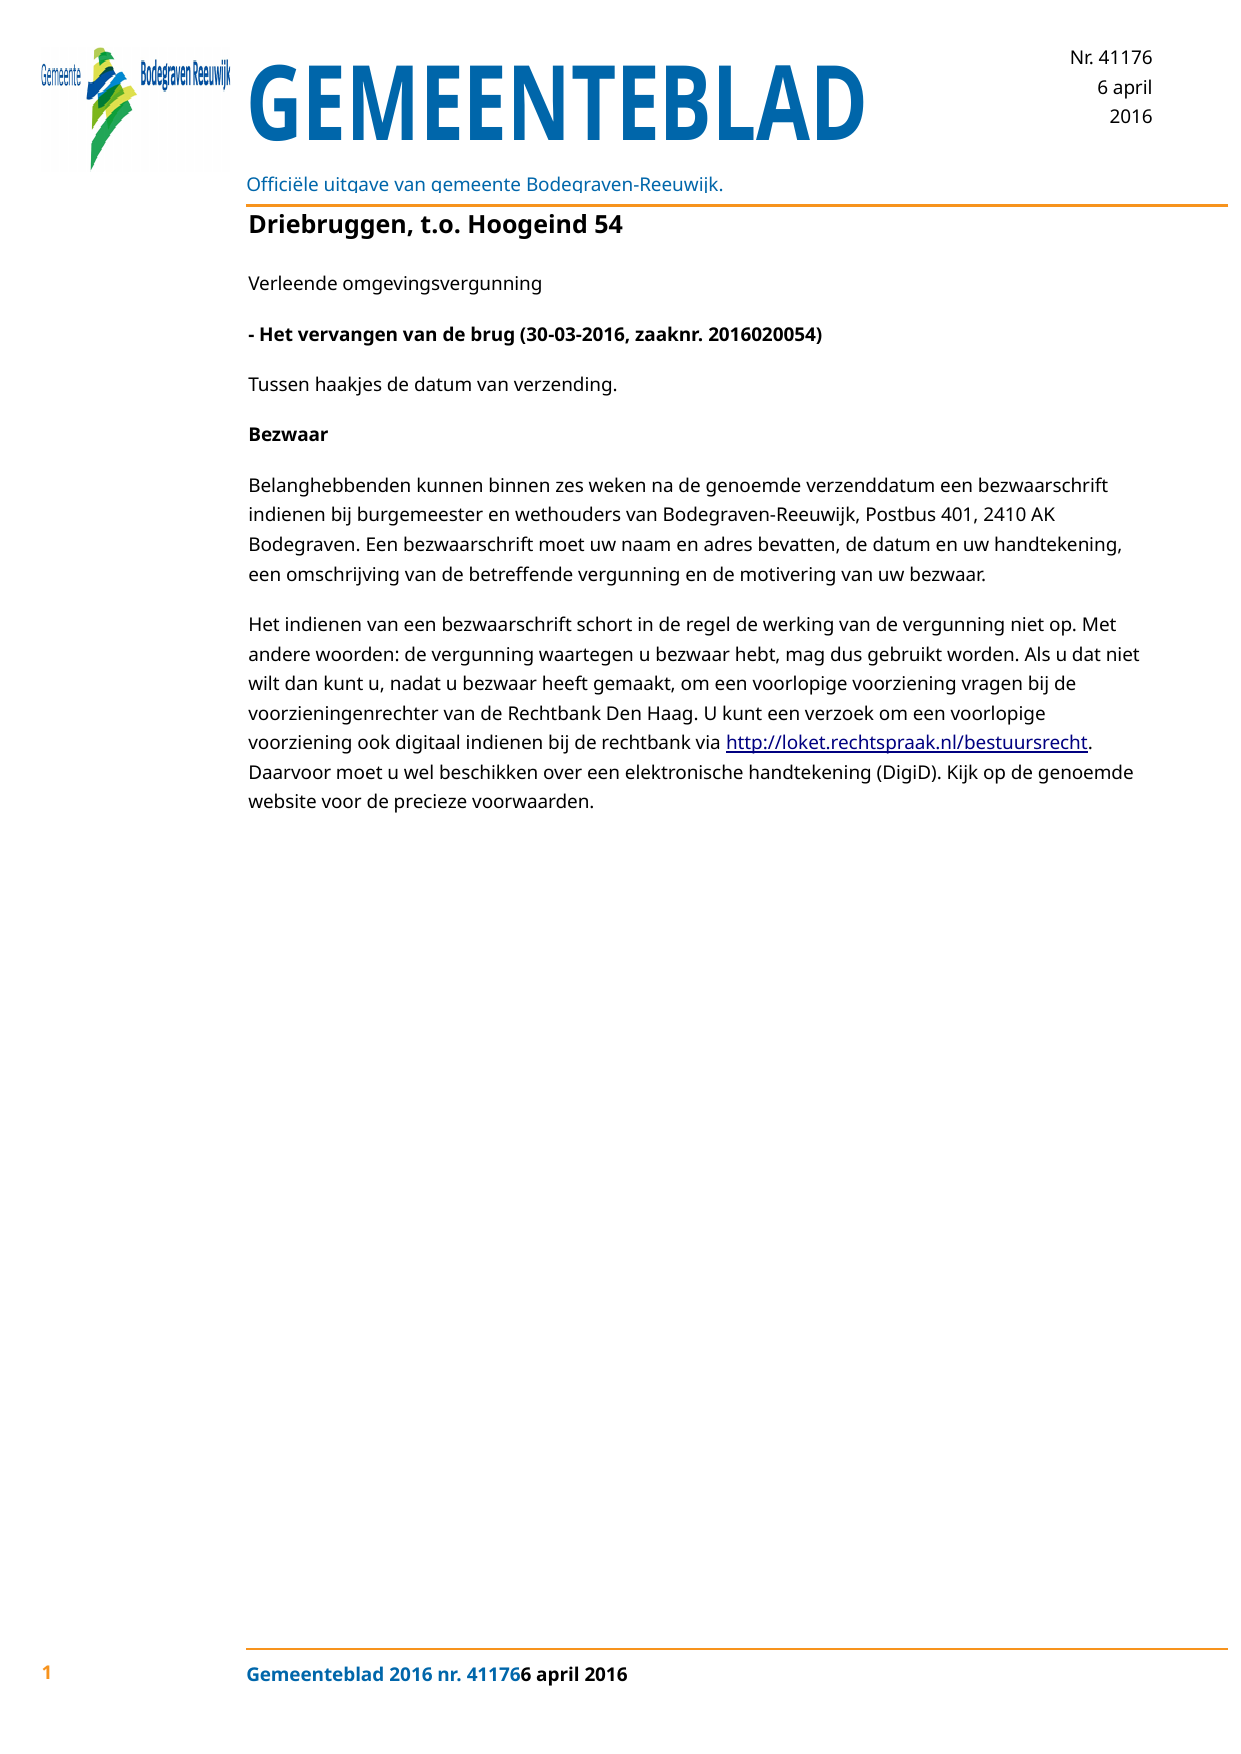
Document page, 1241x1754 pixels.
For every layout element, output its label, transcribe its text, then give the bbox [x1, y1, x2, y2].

text Verleende omgevingsvergunning [248, 270, 1152, 296]
text Het indienen van een bezwaarschrift schort in de regel de werking van de vergunning niet op. Met andere woorden: de vergunning waartegen u bezwaar hebt, mag dus gebruikt worden. Als u dat niet wilt dan kunt u, nadat u bezwaar heeft gemaakt, om een voorlopige voorziening vragen bij de voorzieningenrechter van de Rechtbank Den Haag. U kunt een verzoek om een voorlopige voorziening ook digitaal indienen bij de rechtbank via http://loket.rechtspraak.nl/bestuursrecht. Daarvoor moet u wel beschikken over een elektronische handtekening (DigiD). Kijk op de genoemde website voor de precieze voorwaarden. [248, 611, 1152, 814]
text Driebruggen, t.o. Hoogeind 54 [248, 207, 1152, 241]
text Tussen haakjes de datum van verzending. [248, 371, 1152, 397]
text Belanghebbenden kunnen binnen zes weken na de genoemde verzenddatum een bezwaarschrift indienen bij burgemeester en wethouders van Bodegraven-Reeuwijk, Postbus 401, 2410 AK Bodegraven. Een bezwaarschrift moet uw naam en adres bevatten, de datum en uw handtekening, een omschrijving van de betreffende vergunning en de motivering van uw bezwaar. [248, 472, 1152, 586]
text Bezwaar [248, 422, 1152, 447]
text - Het vervangen van de brug (30‑03‑2016, zaaknr. 2016020054) [248, 321, 1152, 346]
picture [41, 47, 231, 172]
